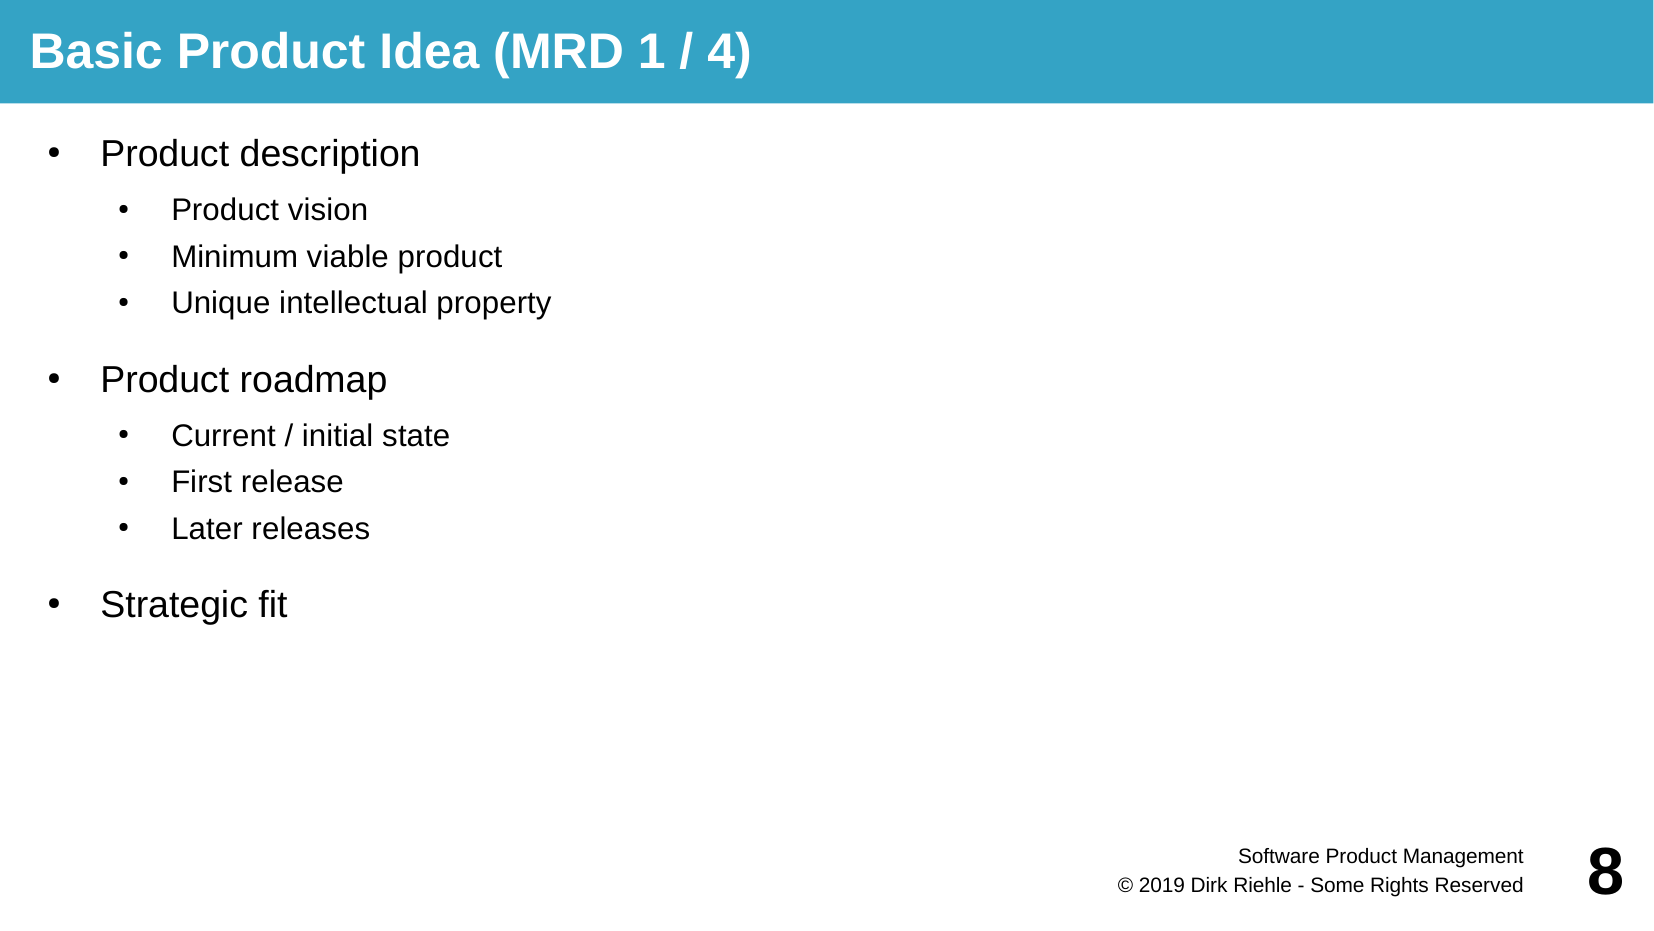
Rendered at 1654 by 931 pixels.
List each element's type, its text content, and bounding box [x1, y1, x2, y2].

list Product description Product vision Minimum viable product Unique intellectual property Product roadmap Current / initial state First release Later releases Strategic fit [29, 132, 1625, 813]
title Basic Product Idea (MRD 1 / 4) [0, 0, 1654, 104]
